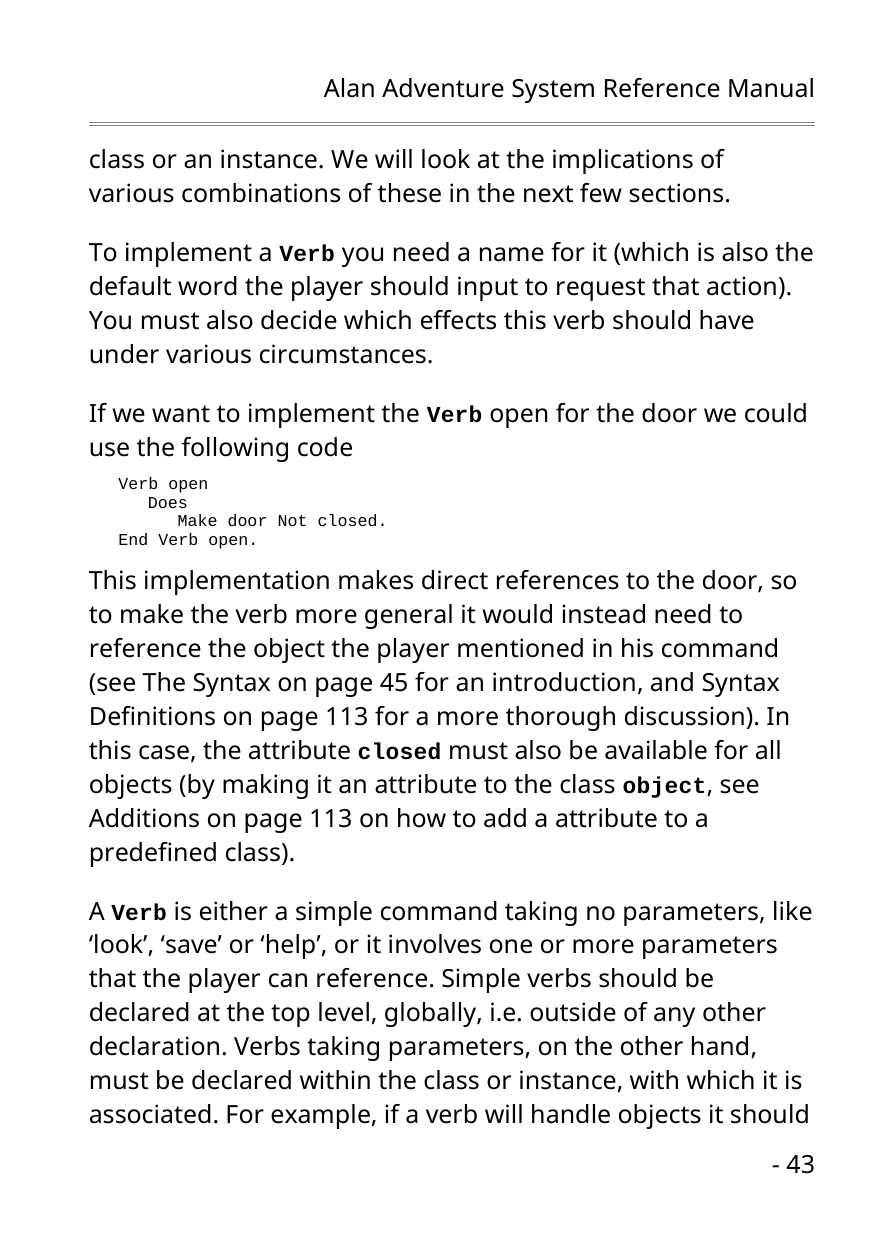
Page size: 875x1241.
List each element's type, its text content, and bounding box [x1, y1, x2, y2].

text To implement a Verb you need a name for it (which is also the default word the player should input to request that action). You must also decide which effects this verb should have under various circumstances. [88, 235, 815, 371]
text A Verb is either a simple command taking no parameters, like ‘look’, ‘save’ or ‘help’, or it involves one or more parameters that the player can reference. Simple verbs should be declared at the top level, globally, i.e. outside of any other declaration. Verbs taking parameters, on the other hand, must be declared within the class or instance, with which it is associated. For example, if a verb will handle objects it should [88, 893, 815, 1131]
text Verb open Does Make door Not closed. End Verb open. [118, 476, 815, 550]
text If we want to implement the Verb open for the door we could use the fol­lowing code [88, 396, 815, 464]
text class or an instance. We will look at the implications of various combina­tions of these in the next few sections. [88, 142, 815, 210]
text This implementation makes direct references to the door, so to make the verb more general it would instead need to reference the object the player men­tioned in his command (see The Syntax on page 35 for an introduction, and Syntax Definitions on page 88 for a more thorough discussion). In this case, the attribute closed must also be available for all objects (by making it an attribute to the class object, see Additions on page 88 on how to add a attribute to a predefined class). [88, 563, 815, 868]
